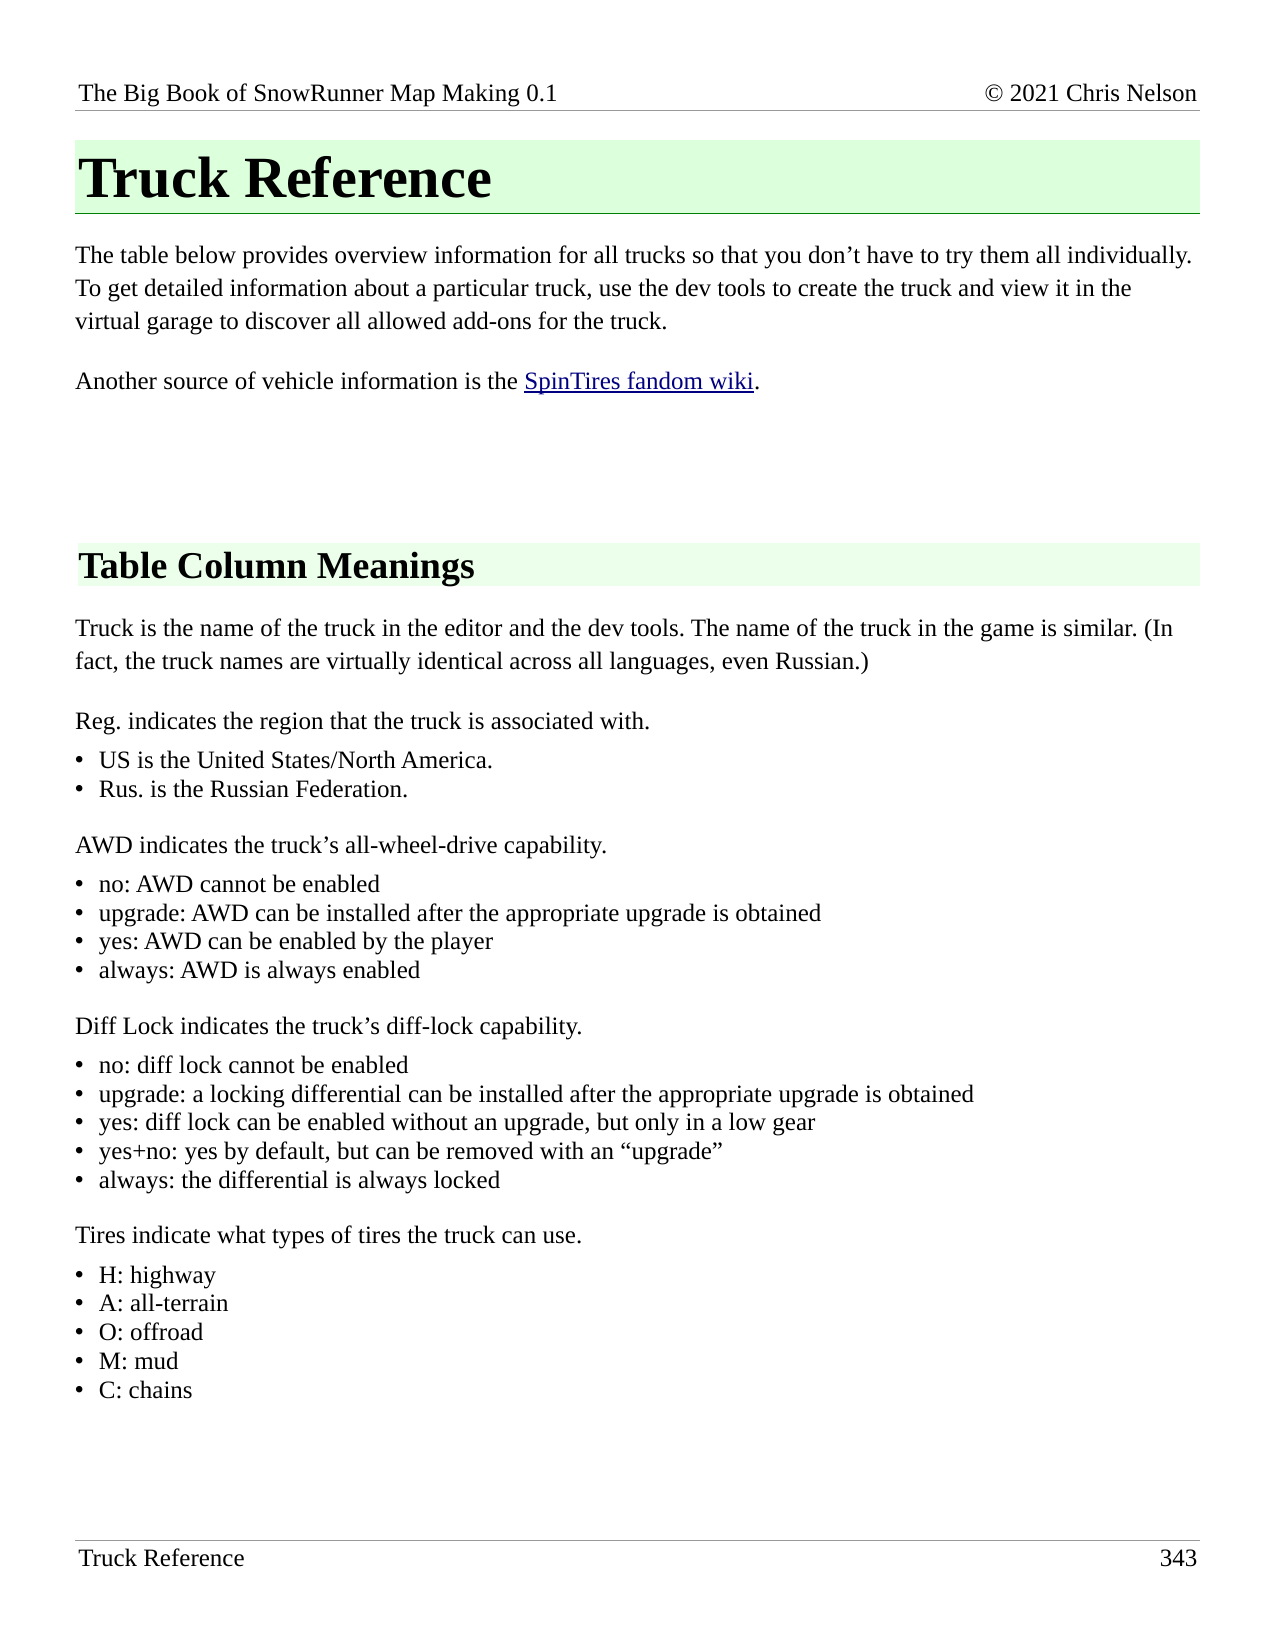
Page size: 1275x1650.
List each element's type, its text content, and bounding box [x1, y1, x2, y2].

list always: AWD is always enabled [75, 955, 1200, 984]
list upgrade: a locking differential can be installed after the appropriate upgrade is obtained [75, 1079, 1200, 1107]
list Rus. is the Russian Federation. [75, 774, 1200, 803]
list yes: AWD can be enabled by the player [75, 926, 1200, 955]
text Truck is the name of the truck in the editor and the dev tools. The name of the truck in the game is similar. (In fact, the truck names are virtually identical across all languages, even Russian.) [75, 613, 1200, 675]
list yes: diff lock can be enabled without an upgrade, but only in a low gear [75, 1107, 1200, 1136]
list no: diff lock cannot be enabled [75, 1050, 1200, 1079]
list always: the differential is always locked [75, 1165, 1200, 1194]
list A: all-terrain [75, 1288, 1200, 1317]
list M: mud [75, 1346, 1200, 1375]
list US is the United States/North America. [75, 745, 1200, 774]
subtitle Truck Reference [75, 140, 1200, 213]
list C: chains [75, 1375, 1200, 1403]
list yes+no: yes by default, but can be removed with an “upgrade” [75, 1136, 1200, 1165]
text The table below provides overview information for all trucks so that you don’t have to try them all individually. To get detailed information about a particular truck, use the dev tools to create the truck and view it in the virtual garage to discover all allowed add-ons for the truck. [75, 240, 1200, 335]
list no: AWD cannot be enabled [75, 869, 1200, 898]
subtitle Table Column Meanings [78, 543, 1200, 586]
subtitle AWD indicates the truck’s all-wheel-drive capability. [75, 830, 1200, 858]
list O: offroad [75, 1317, 1200, 1346]
subtitle Reg. indicates the region that the truck is associated with. [75, 706, 1200, 735]
text Another source of vehicle information is the SpinTires fandom wiki. [75, 366, 1200, 395]
list upgrade: AWD can be installed after the appropriate upgrade is obtained [75, 898, 1200, 926]
subtitle Diff Lock indicates the truck’s diff-lock capability. [75, 1011, 1200, 1039]
subtitle Tires indicate what types of tires the truck can use. [75, 1221, 1200, 1249]
list H: highway [75, 1260, 1200, 1288]
